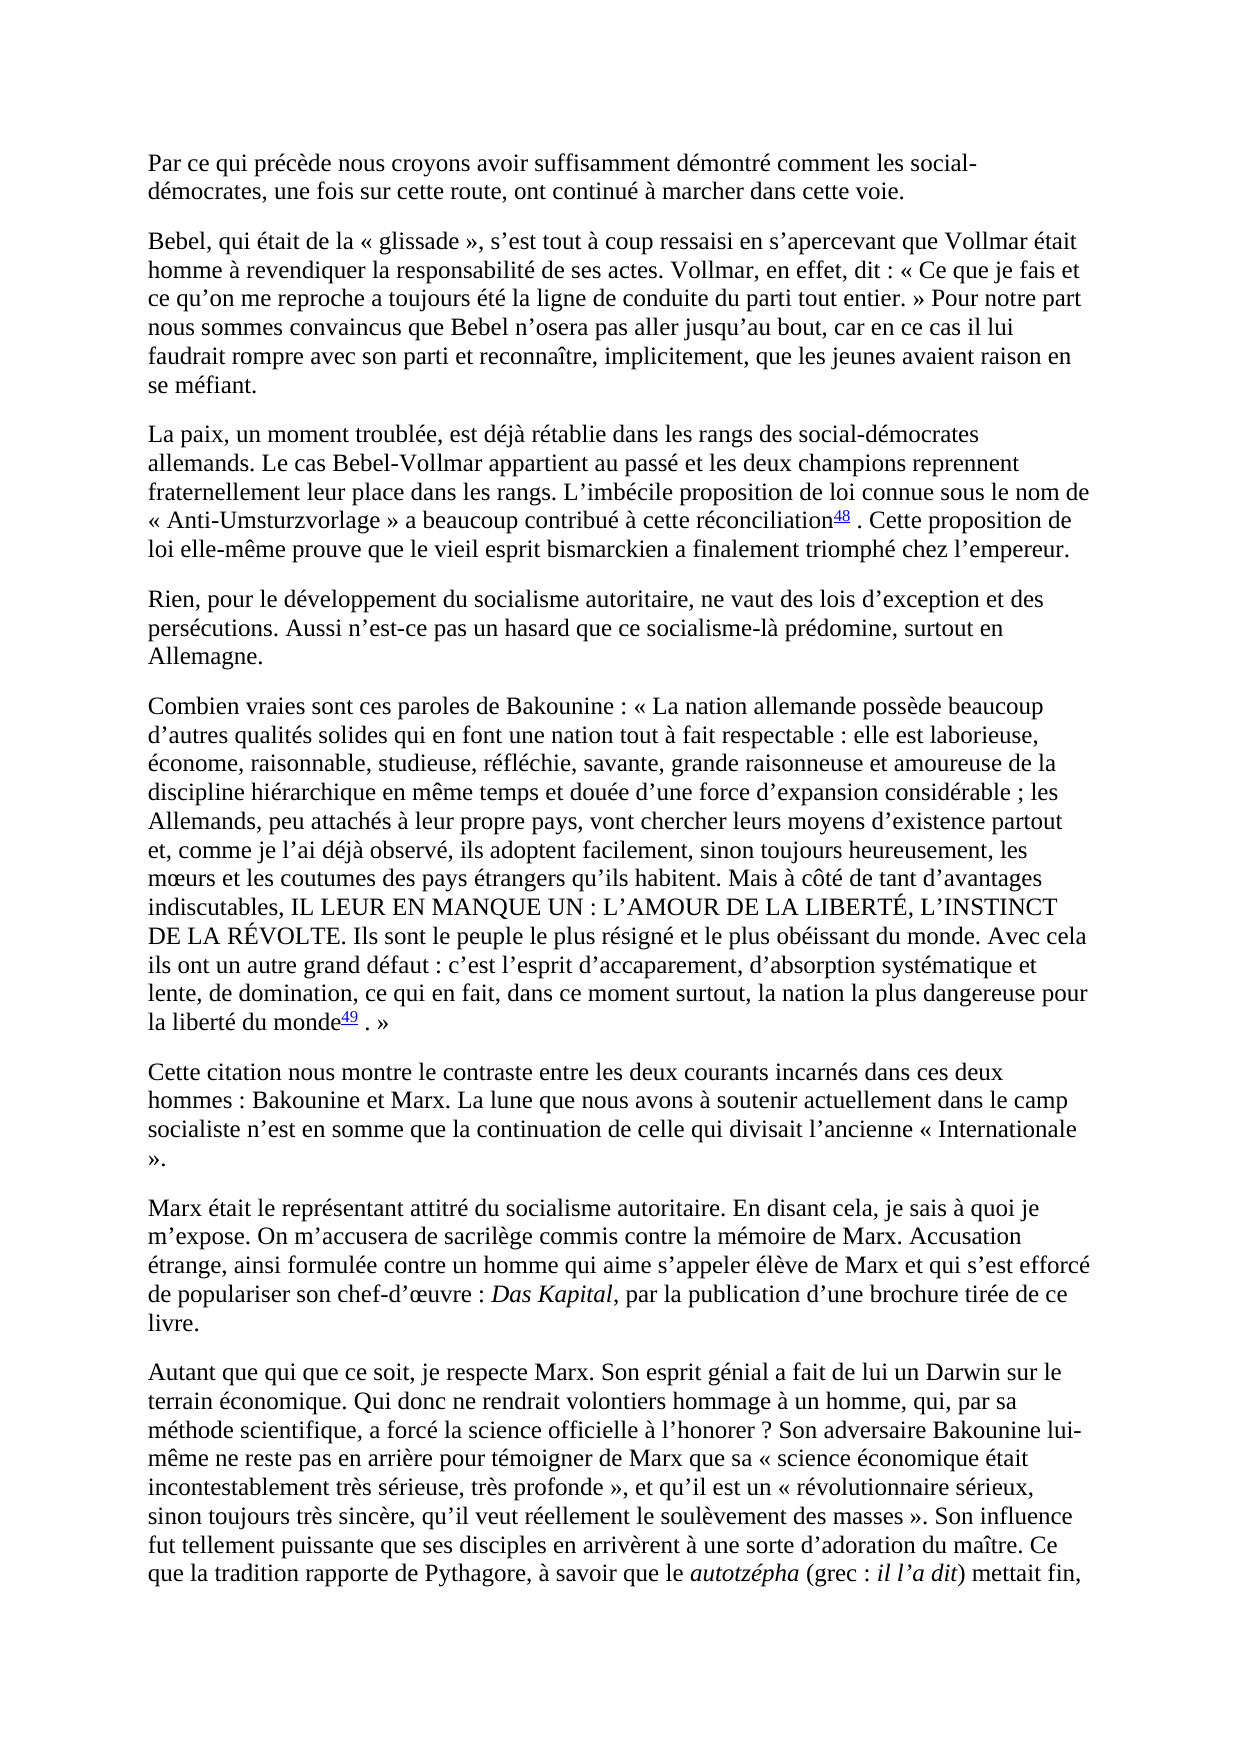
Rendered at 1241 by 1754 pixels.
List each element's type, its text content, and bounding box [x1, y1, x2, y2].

text Cette citation nous montre le contraste entre les deux courants incarnés dans ces deux hommes : Bakounine et Marx. La lune que nous avons à soutenir actuellement dans le camp socialiste n’est en somme que la continuation de celle qui divisait l’ancienne « Internationale ». [148, 1057, 1093, 1172]
text Combien vraies sont ces paroles de Bakounine : « La nation allemande possède beaucoup d’autres qualités solides qui en font une nation tout à fait respectable : elle est laborieuse, économe, raisonnable, studieuse, réfléchie, savante, grande raisonneuse et amoureuse de la discipline hiérarchique en même temps et douée d’une force d’expansion considérable ; les Allemands, peu attachés à leur propre pays, vont chercher leurs moyens d’existence partout et, comme je l’ai déjà observé, ils adoptent facilement, sinon toujours heureusement, les mœurs et les coutumes des pays étrangers qu’ils habitent. Mais à côté de tant d’avantages indiscutables, IL LEUR EN MANQUE UN : L’AMOUR DE LA LIBERTÉ, L’INSTINCT DE LA RÉVOLTE. Ils sont le peuple le plus résigné et le plus obéissant du monde. Avec cela ils ont un autre grand défaut : c’est l’esprit d’accaparement, d’absorption systématique et lente, de domination, ce qui en fait, dans ce moment surtout, la nation la plus dangereuse pour la liberté du monde49 . » [148, 691, 1093, 1036]
text Par ce qui précède nous croyons avoir suffisamment démontré comment les social-démocrates, une fois sur cette route, ont continué à marcher dans cette voie. [148, 148, 1093, 205]
text La paix, un moment troublée, est déjà rétablie dans les rangs des social-démocrates allemands. Le cas Bebel-Vollmar appartient au passé et les deux champions reprennent fraternellement leur place dans les rangs. L’imbécile proposition de loi connue sous le nom de « Anti-Umsturzvorlage » a beaucoup contribué à cette réconciliation48 . Cette proposition de loi elle-même prouve que le vieil esprit bismarckien a finalement triomphé chez l’empereur. [148, 419, 1093, 563]
text Marx était le représentant attitré du socialisme autoritaire. En disant cela, je sais à quoi je m’expose. On m’accusera de sacrilège commis contre la mémoire de Marx. Accusation étrange, ainsi formulée contre un homme qui aime s’appeler élève de Marx et qui s’est efforcé de populariser son chef-d’œuvre : Das Kapital, par la publication d’une brochure tirée de ce livre. [148, 1193, 1093, 1336]
text Bebel, qui était de la « glissade », s’est tout à coup ressaisi en s’apercevant que Vollmar était homme à revendiquer la responsabilité de ses actes. Vollmar, en effet, dit : « Ce que je fais et ce qu’on me reproche a toujours été la ligne de conduite du parti tout entier. » Pour notre part nous sommes convaincus que Bebel n’osera pas aller jusqu’au bout, car en ce cas il lui faudrait rompre avec son parti et reconnaître, implicitement, que les jeunes avaient raison en se méfiant. [148, 226, 1093, 398]
text Rien, pour le développement du socialisme autoritaire, ne vaut des lois d’exception et des persécutions. Aussi n’est-ce pas un hasard que ce socialisme-là prédomine, surtout en Allemagne. [148, 584, 1093, 670]
text Autant que qui que ce soit, je respecte Marx. Son esprit génial a fait de lui un Darwin sur le terrain économique. Qui donc ne rendrait volontiers hommage à un homme, qui, par sa méthode scientifique, a forcé la science officielle à l’honorer ? Son adversaire Bakounine lui-même ne reste pas en arrière pour témoigner de Marx que sa « science économique était incontestablement très sérieuse, très profonde », et qu’il est un « révolutionnaire sérieux, sinon toujours très sincère, qu’il veut réellement le soulèvement des masses ». Son influence fut tellement puissante que ses disciples en arrivèrent à une sorte d’adoration du maître. Ce que la tradition rapporte de Pythagore, à savoir que le autotzépha (grec : il l’a dit) mettait fin, [148, 1357, 1093, 1587]
